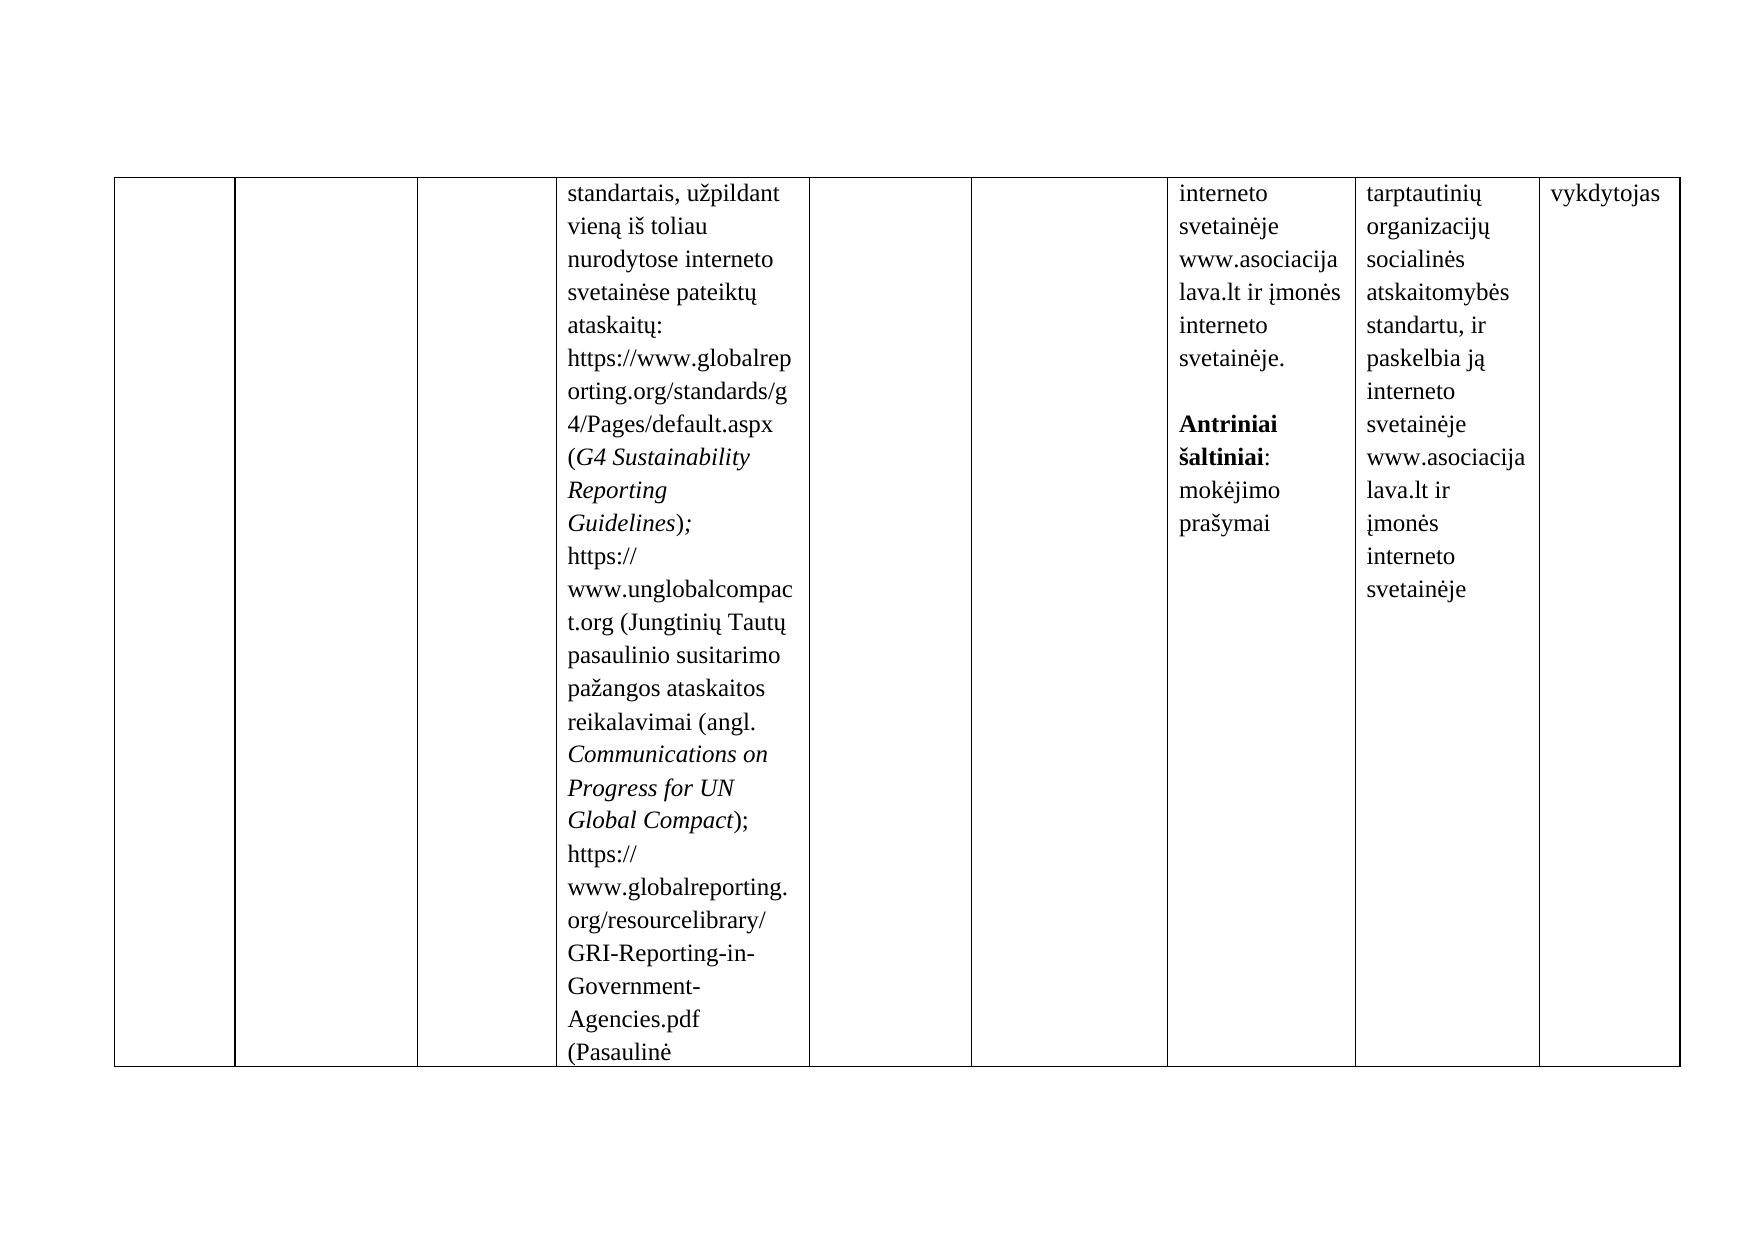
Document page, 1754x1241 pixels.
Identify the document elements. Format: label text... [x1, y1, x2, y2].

table_cell [236, 178, 417, 1066]
table_cell [972, 178, 1167, 1066]
table_cell [810, 178, 971, 1066]
table_cell [115, 178, 234, 1066]
table_cell interneto svetainėje www.asociacijalava.lt ir įmonės interneto svetainėje. Antriniai šaltiniai: mokėjimo prašymai [1168, 178, 1355, 1066]
table_cell standartais, užpildant vieną iš toliau nurodytose interneto svetainėse pateiktų ataskaitų: https://www.globalreporting.org/standards/g4/Pages/default.aspx (G4 Sustainability Reporting Guidelines); https://www.unglobalcompact.org (Jungtinių Tautų pasaulinio susitarimo pažangos ataskaitos reikalavimai (angl. Communications on Progress for UN Global Compact); https://www.globalreporting.org/resourcelibrary/GRI-Reporting-in-Government-Agencies.pdf (Pasaulinė [557, 178, 809, 1066]
table_cell vykdytojas [1540, 178, 1679, 1066]
table_cell [418, 178, 556, 1066]
table_cell tarptautinių organizacijų socialinės atskaitomybės standartu, ir paskelbia ją interneto svetainėje www.asociacijalava.lt ir įmonės interneto svetainėje [1356, 178, 1539, 1066]
